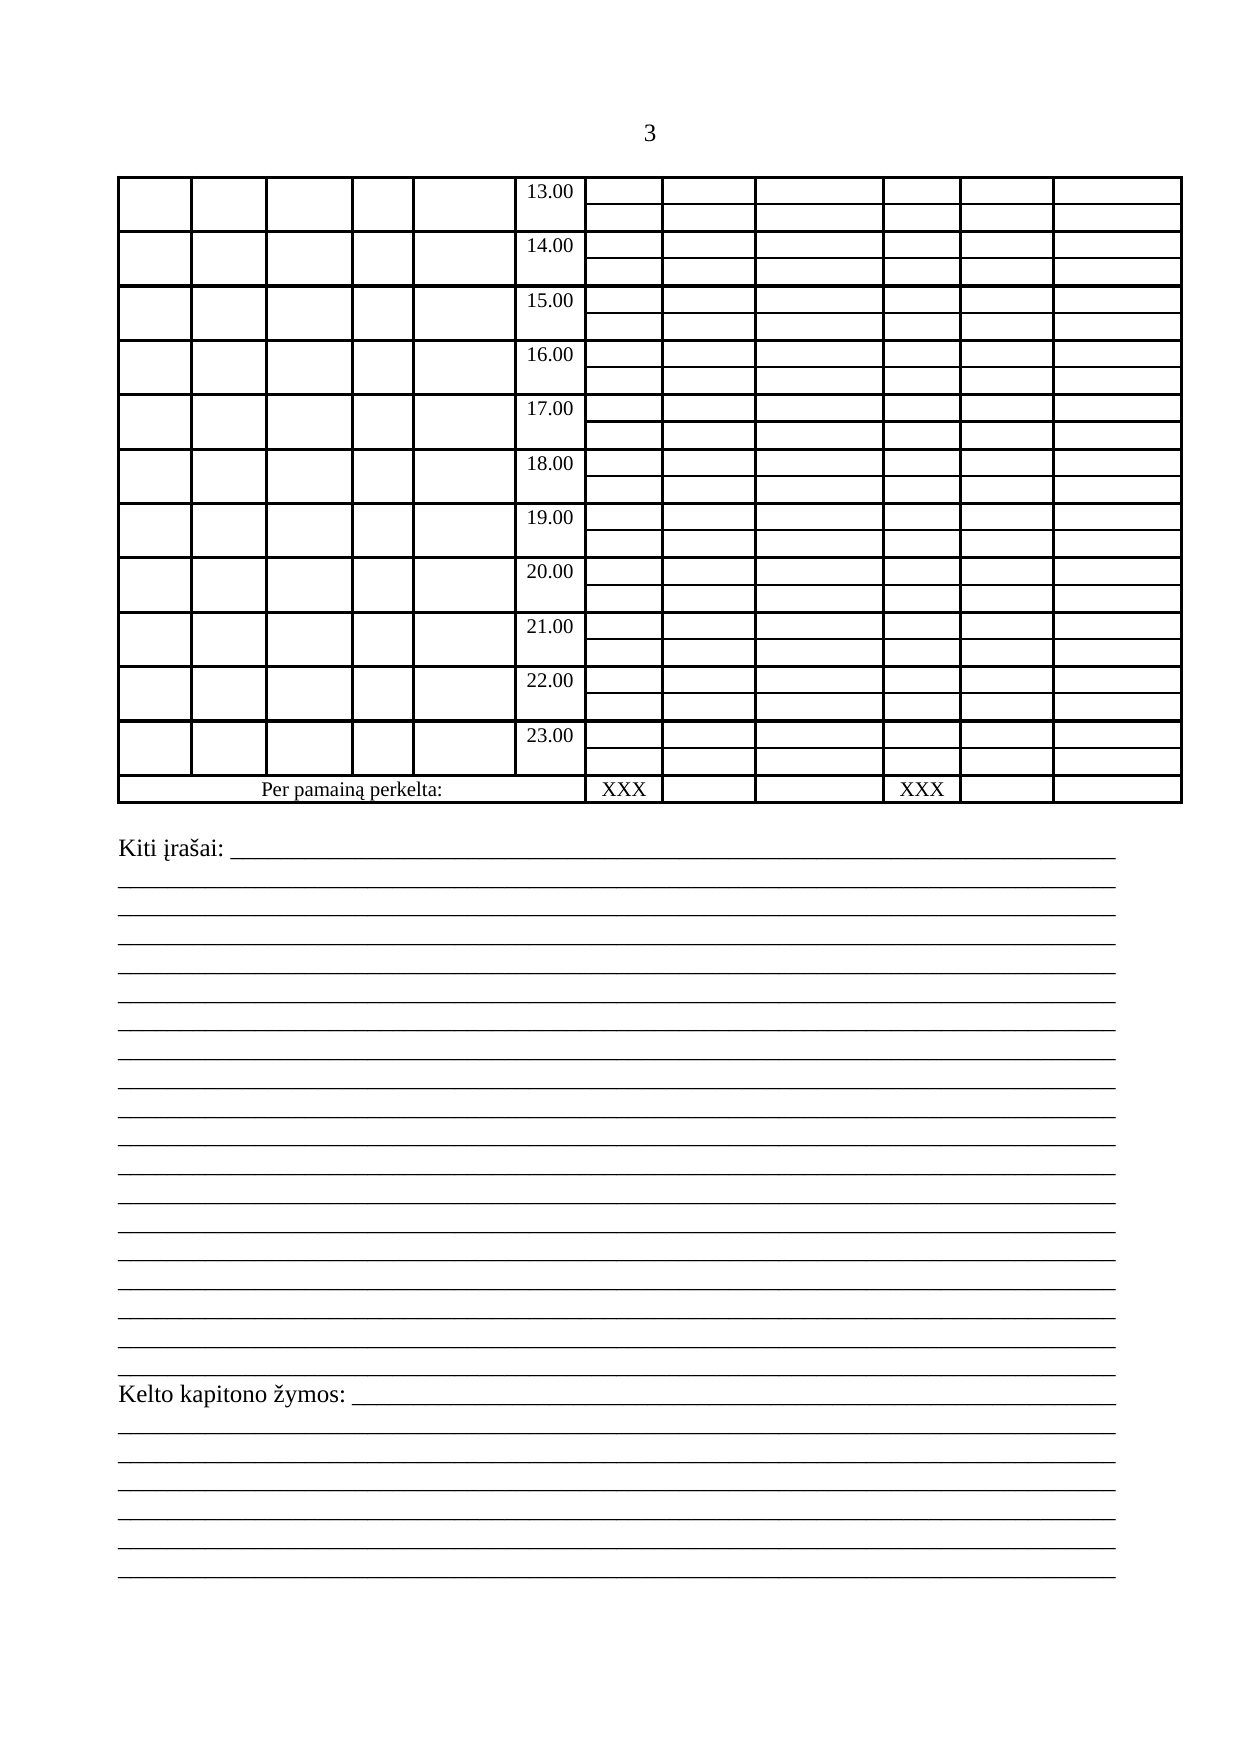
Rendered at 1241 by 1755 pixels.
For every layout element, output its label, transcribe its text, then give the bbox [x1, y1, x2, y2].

table_cell [587, 205, 661, 230]
table_cell 15.00 [517, 288, 584, 339]
table_cell [1055, 694, 1180, 719]
table_cell [193, 342, 265, 393]
table_cell [885, 233, 959, 257]
table_cell [193, 179, 265, 230]
table_cell [757, 723, 882, 747]
table_cell [587, 723, 661, 747]
table_cell [664, 777, 754, 801]
table_cell [193, 668, 265, 719]
table_cell [193, 451, 265, 502]
table_cell [354, 723, 412, 774]
table_cell 16.00 [517, 342, 584, 393]
table_cell [120, 396, 190, 447]
table_cell [885, 451, 959, 475]
table_cell [268, 559, 351, 611]
table_cell [962, 423, 1052, 447]
table_cell [415, 451, 514, 502]
table_cell [885, 505, 959, 529]
table_cell [962, 749, 1052, 774]
table_cell [268, 451, 351, 502]
table_cell [885, 314, 959, 339]
table_cell [587, 342, 661, 366]
table_cell [415, 668, 514, 719]
table_cell [120, 451, 190, 502]
table_cell [587, 451, 661, 475]
table_cell [1055, 723, 1180, 747]
table_cell [962, 288, 1052, 312]
table_cell [962, 694, 1052, 719]
table_cell [757, 314, 882, 339]
table_cell [757, 640, 882, 665]
table_cell [120, 179, 190, 230]
table_cell [1055, 505, 1180, 529]
table_cell [1055, 531, 1180, 556]
table_cell [885, 205, 959, 230]
table_cell [885, 694, 959, 719]
table_cell [120, 614, 190, 665]
table_cell [587, 179, 661, 203]
table_cell [193, 614, 265, 665]
table_cell [268, 505, 351, 556]
table_cell [664, 668, 754, 692]
table_cell [885, 640, 959, 665]
table_cell [664, 559, 754, 583]
text Kiti įrašai: [118, 833, 1181, 862]
table_cell [757, 477, 882, 502]
table_cell [757, 423, 882, 447]
table_cell 19.00 [517, 505, 584, 556]
table_cell [120, 559, 190, 611]
table_cell [415, 342, 514, 393]
table_cell [587, 396, 661, 420]
table_cell [885, 342, 959, 366]
table_cell [757, 777, 882, 801]
table_cell [757, 531, 882, 556]
table_cell [1055, 477, 1180, 502]
table_cell [664, 505, 754, 529]
table_cell [885, 423, 959, 447]
table_cell [354, 233, 412, 284]
table_cell [587, 640, 661, 665]
table_cell [1055, 233, 1180, 257]
table_cell [415, 559, 514, 611]
table_cell [664, 586, 754, 611]
table_cell [885, 749, 959, 774]
table_cell [587, 749, 661, 774]
table_cell 13.00 [517, 179, 584, 230]
table_cell [757, 396, 882, 420]
table_cell [757, 505, 882, 529]
table_cell 18.00 [517, 451, 584, 502]
table_cell [415, 288, 514, 339]
table_cell [354, 614, 412, 665]
table_cell [268, 614, 351, 665]
table_cell [120, 505, 190, 556]
table_cell [268, 288, 351, 339]
table_cell XXX [587, 777, 661, 801]
table_cell [120, 233, 190, 284]
table_cell [415, 396, 514, 447]
table_cell [1055, 451, 1180, 475]
table_cell 23.00 [517, 723, 584, 774]
table_cell [354, 396, 412, 447]
table_cell [757, 368, 882, 393]
table_cell 21.00 [517, 614, 584, 665]
table_cell [885, 723, 959, 747]
table_cell [962, 314, 1052, 339]
table_cell [664, 694, 754, 719]
table_cell [120, 342, 190, 393]
table_cell [587, 233, 661, 257]
table_cell [664, 342, 754, 366]
table_cell [587, 614, 661, 638]
table_cell [664, 288, 754, 312]
table_cell [962, 614, 1052, 638]
table_cell 17.00 [517, 396, 584, 447]
table_cell [664, 640, 754, 665]
table_cell [962, 505, 1052, 529]
table_cell [354, 179, 412, 230]
table_cell [757, 586, 882, 611]
table_cell [885, 259, 959, 284]
table_cell [757, 179, 882, 203]
table_cell [1055, 314, 1180, 339]
table_cell 20.00 [517, 559, 584, 611]
table_cell [1055, 288, 1180, 312]
table_cell [193, 288, 265, 339]
table_cell [664, 749, 754, 774]
table_cell [268, 396, 351, 447]
table_cell [268, 342, 351, 393]
table_cell [1055, 559, 1180, 583]
table_cell [415, 179, 514, 230]
table_cell [664, 205, 754, 230]
table_cell [1055, 179, 1180, 203]
table_cell [120, 723, 190, 774]
table_cell [664, 179, 754, 203]
table_cell 22.00 [517, 668, 584, 719]
table_cell [268, 179, 351, 230]
table_cell [962, 342, 1052, 366]
table_cell [415, 723, 514, 774]
table_cell [962, 205, 1052, 230]
table_cell [354, 668, 412, 719]
table_cell [1055, 342, 1180, 366]
table_cell [1055, 259, 1180, 284]
table_cell Per pamainą perkelta: [120, 777, 584, 801]
table_cell [1055, 668, 1180, 692]
table_cell [1055, 614, 1180, 638]
table_cell [664, 314, 754, 339]
table_cell [1055, 640, 1180, 665]
table_cell [415, 233, 514, 284]
table_cell [587, 314, 661, 339]
table_cell [193, 723, 265, 774]
table_cell [1055, 586, 1180, 611]
table_cell [885, 614, 959, 638]
table_cell [664, 723, 754, 747]
table_cell [193, 233, 265, 284]
table_cell [1055, 777, 1180, 801]
table_cell XXX [885, 777, 959, 801]
table_cell [757, 668, 882, 692]
table_cell [885, 396, 959, 420]
table_cell [757, 694, 882, 719]
table_cell [757, 259, 882, 284]
table_cell [587, 368, 661, 393]
table_cell 14.00 [517, 233, 584, 284]
table_cell [587, 668, 661, 692]
table_cell [664, 396, 754, 420]
table_cell [962, 477, 1052, 502]
table_cell [268, 723, 351, 774]
table_cell [885, 477, 959, 502]
table_cell [268, 668, 351, 719]
table_cell [962, 179, 1052, 203]
table_cell [962, 640, 1052, 665]
table_cell [587, 423, 661, 447]
table_cell [885, 668, 959, 692]
table_cell [962, 531, 1052, 556]
table_cell [962, 368, 1052, 393]
table_cell [354, 505, 412, 556]
table_cell [757, 614, 882, 638]
table_cell [664, 368, 754, 393]
table_cell [1055, 423, 1180, 447]
table_cell [587, 531, 661, 556]
table_cell [587, 259, 661, 284]
table_cell [268, 233, 351, 284]
table_cell [587, 505, 661, 529]
table_cell [664, 423, 754, 447]
table_cell [587, 559, 661, 583]
table_cell [962, 233, 1052, 257]
table_cell [664, 614, 754, 638]
table_cell [962, 396, 1052, 420]
table_cell [193, 505, 265, 556]
table_cell [757, 288, 882, 312]
table_cell [1055, 396, 1180, 420]
table_cell [962, 586, 1052, 611]
table_cell [587, 288, 661, 312]
table_cell [1055, 749, 1180, 774]
table_cell [962, 559, 1052, 583]
table_cell [885, 179, 959, 203]
table_cell [885, 586, 959, 611]
table_cell [193, 559, 265, 611]
table_cell [962, 668, 1052, 692]
table_cell [354, 288, 412, 339]
table_cell [193, 396, 265, 447]
table_cell [664, 233, 754, 257]
table_cell [885, 288, 959, 312]
table_cell [1055, 368, 1180, 393]
table_cell [664, 259, 754, 284]
table_cell [664, 531, 754, 556]
table_cell [587, 694, 661, 719]
table_cell [664, 477, 754, 502]
table_cell [120, 668, 190, 719]
table_cell [885, 368, 959, 393]
table_cell [962, 259, 1052, 284]
table_cell [354, 559, 412, 611]
table_cell [587, 586, 661, 611]
table_cell [962, 723, 1052, 747]
table_cell [1055, 205, 1180, 230]
table_cell [120, 288, 190, 339]
table_cell [415, 505, 514, 556]
table_cell [757, 451, 882, 475]
text Kelto kapitono žymos: [118, 1379, 1181, 1408]
table_cell [354, 451, 412, 502]
table_cell [664, 451, 754, 475]
table_cell [415, 614, 514, 665]
table_cell [757, 233, 882, 257]
table_cell [757, 749, 882, 774]
table_cell [757, 342, 882, 366]
table_cell [962, 451, 1052, 475]
table_cell [885, 559, 959, 583]
table_cell [757, 205, 882, 230]
table_cell [354, 342, 412, 393]
table_cell [962, 777, 1052, 801]
table_cell [885, 531, 959, 556]
table_cell [757, 559, 882, 583]
table_cell [587, 477, 661, 502]
